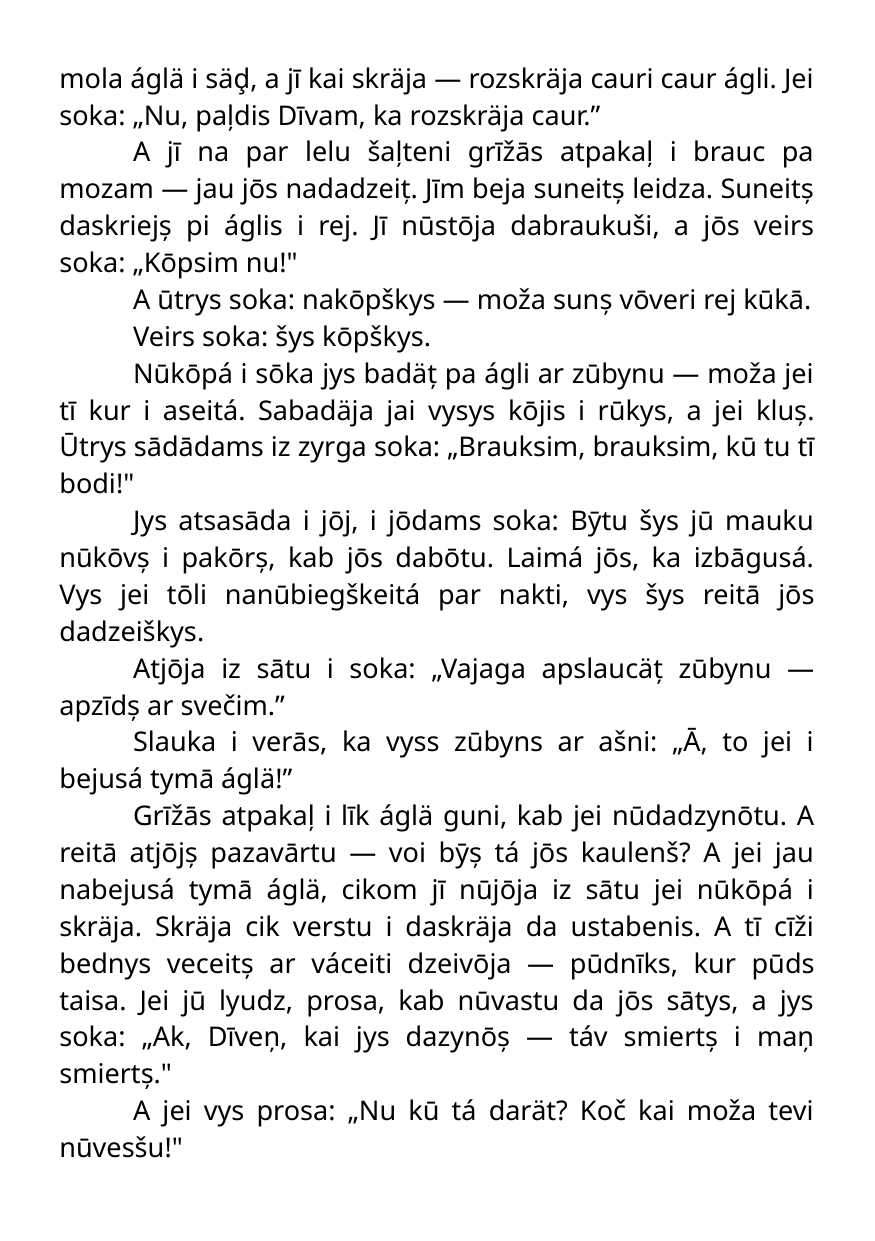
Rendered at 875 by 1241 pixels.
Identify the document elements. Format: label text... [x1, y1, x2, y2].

text Grīžās atpakaļ i līk áglä guni, kab jei nūdadzynōtu. A reitā atjōjș pazavārtu — voi bȳș tá jōs kaulenš? A jei jau nabejusá tymā áglä, cikom jī nūjōja iz sātu jei nūkōpá i skräja. Skräja cik verstu i daskräja da ustabenis. A tī cīži bednys veceitș ar váceiti dzeivōja — pūdnīks, kur pūds taisa. Jei jū lyudz, prosa, kab nūvastu da jōs sātys, a jys soka: „Ak, Dīveņ, kai jys dazynōș — táv smiertș i maņ smiertș." [59, 797, 815, 1092]
text Atjōja iz sātu i soka: „Vajaga apslaucäț zūbynu — apzīdș ar svečim.” [59, 649, 815, 723]
text A ūtrys soka: nakōpškys — moža sunș vōveri rej kūkā. [59, 280, 815, 317]
text A jei vys prosa: „Nu kū tá darät? Koč kai moža tevi nūvesšu!" [59, 1092, 815, 1165]
text Slauka i verās, ka vyss zūbyns ar ašni: „Ā, to jei i bejusá tymā áglä!” [59, 723, 815, 797]
text Nūkōpá i sōka jys badäț pa ágli ar zūbynu — moža jei tī kur i aseitá. Sabadäja jai vysys kōjis i rūkys, a jei kluș. Ūtrys sādādams iz zyrga soka: „Brauksim, brauksim, kū tu tī bodi!" [59, 354, 815, 502]
text A jī na par lelu šaļteni grīžās atpakaļ i brauc pa mozam — jau jōs nadadzeiț. Jīm beja suneitș leidza. Suneitș daskriejș pi áglis i rej. Jī nūstōja dabraukuši, a jōs veirs soka: „Kōpsim nu!" [59, 133, 815, 280]
text Veirs soka: šys kōpškys. [59, 317, 815, 354]
text Jys atsasāda i jōj, i jōdams soka: Bȳtu šys jū mauku nūkōvș i pakōrș, kab jōs dabōtu. Laimá jōs, ka izbāgusá. Vys jei tōli nanūbiegškeitá par nakti, vys šys reitā jōs dadzeiškys. [59, 502, 815, 649]
text mola áglä i säḑ, a jī kai skräja — rozskräja cauri caur ágli. Jei soka: „Nu, paļdis Dīvam, ka rozskräja caur.” [59, 59, 815, 133]
